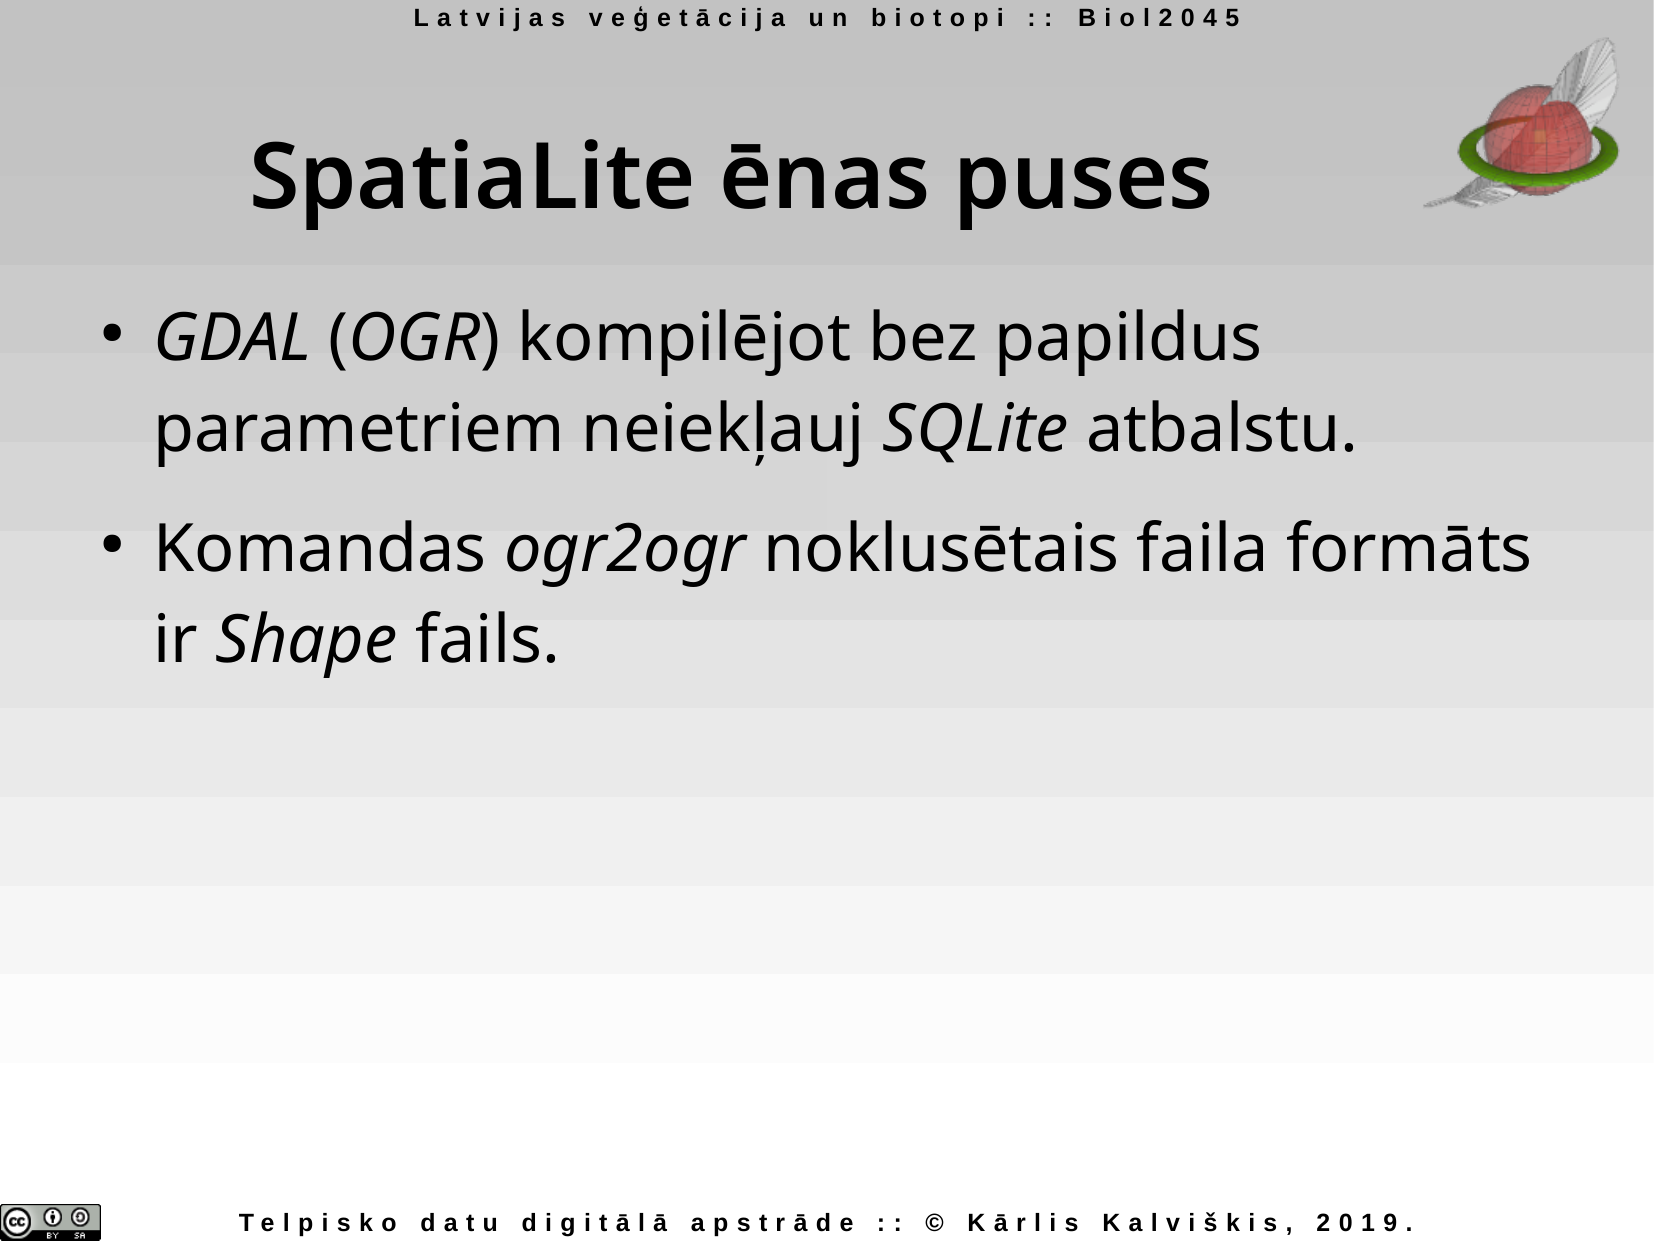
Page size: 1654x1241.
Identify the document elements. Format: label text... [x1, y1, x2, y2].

title SpatiaLite ēnas puses [29, 49, 1435, 296]
picture [0, 0, 1654, 1241]
list GDAL (OGR) kompilējot bez papildus parametriem neiekļauj SQLite atbalstu. Komandas ogr2ogr noklusētais faila formāts ir Shape fails. [82, 289, 1571, 1113]
